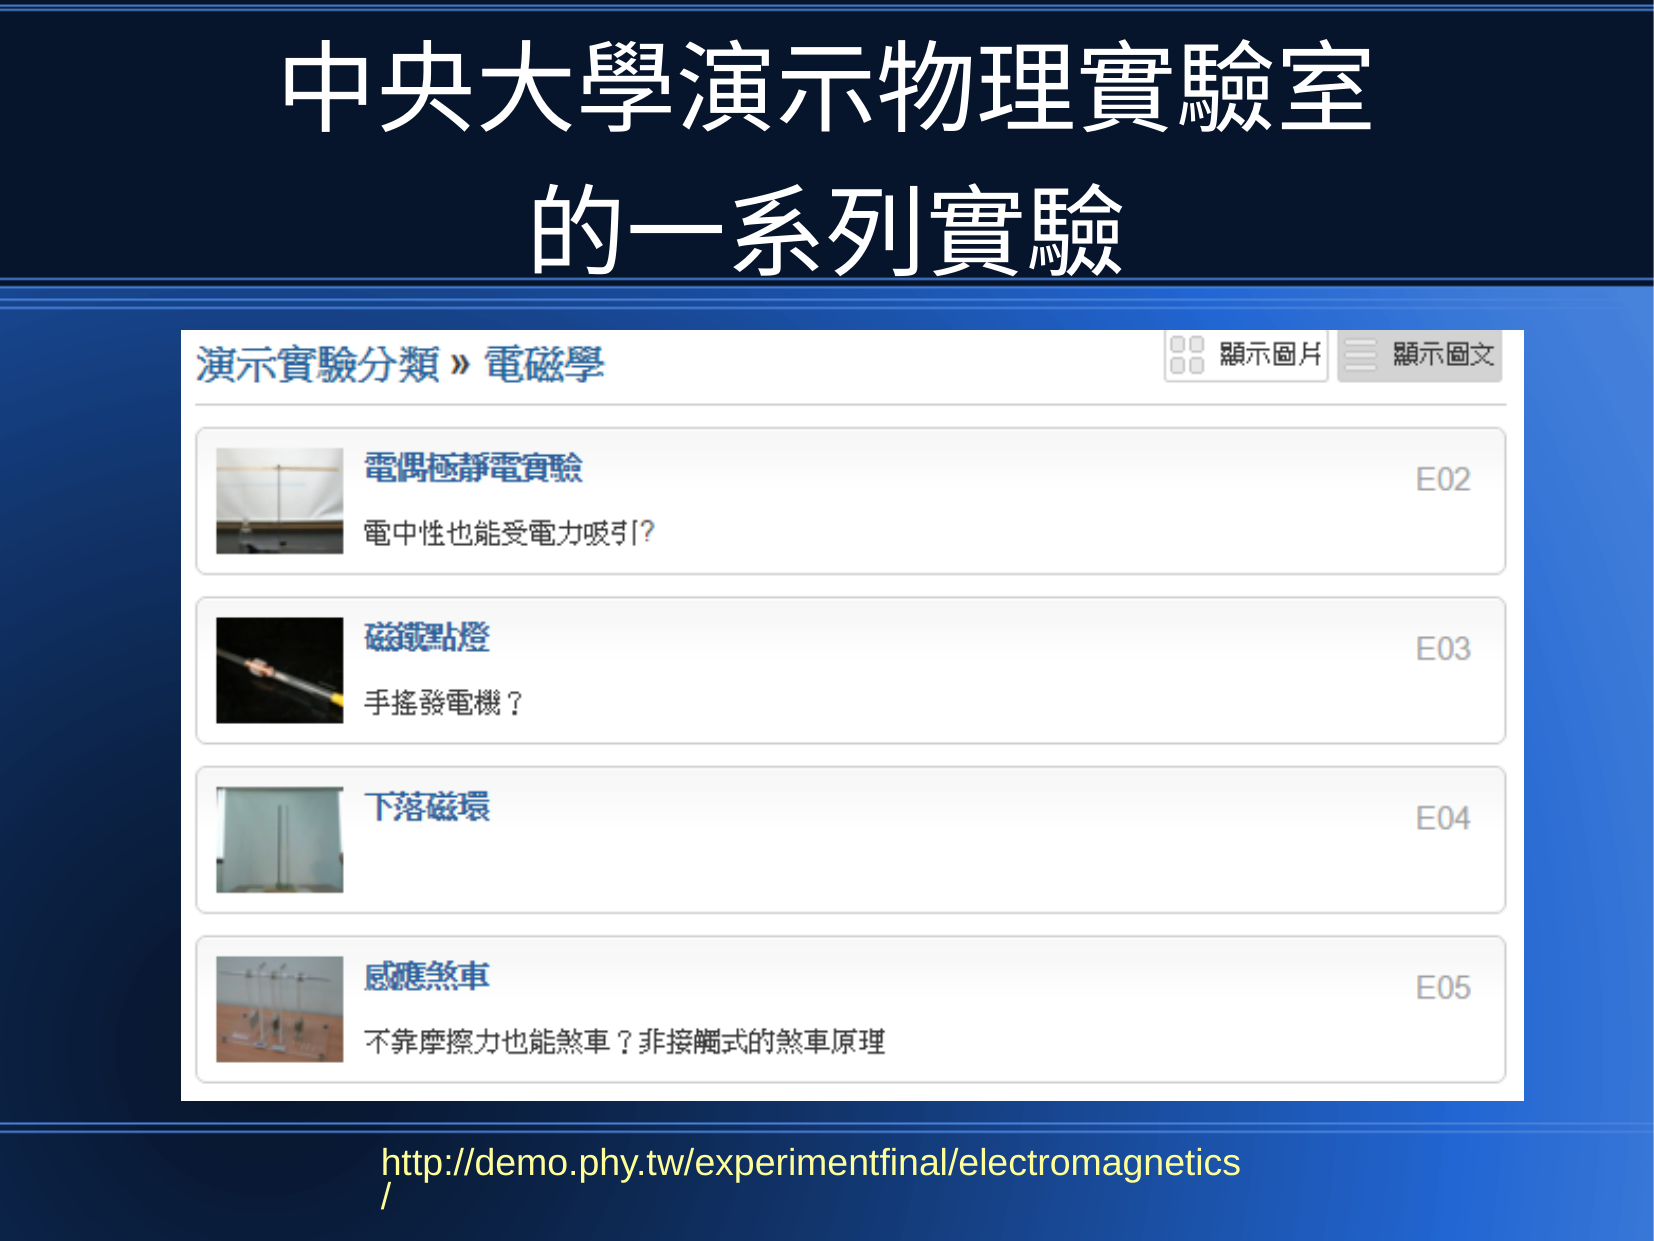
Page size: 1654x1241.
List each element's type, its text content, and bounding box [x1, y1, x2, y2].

text_box http://demo.phy.tw/experimentfinal/electromagnetics/ [366, 1133, 1266, 1191]
title 中央大學演示物理實驗室 的一系列實驗 [82, 32, 1571, 274]
picture [0, 0, 1654, 1241]
